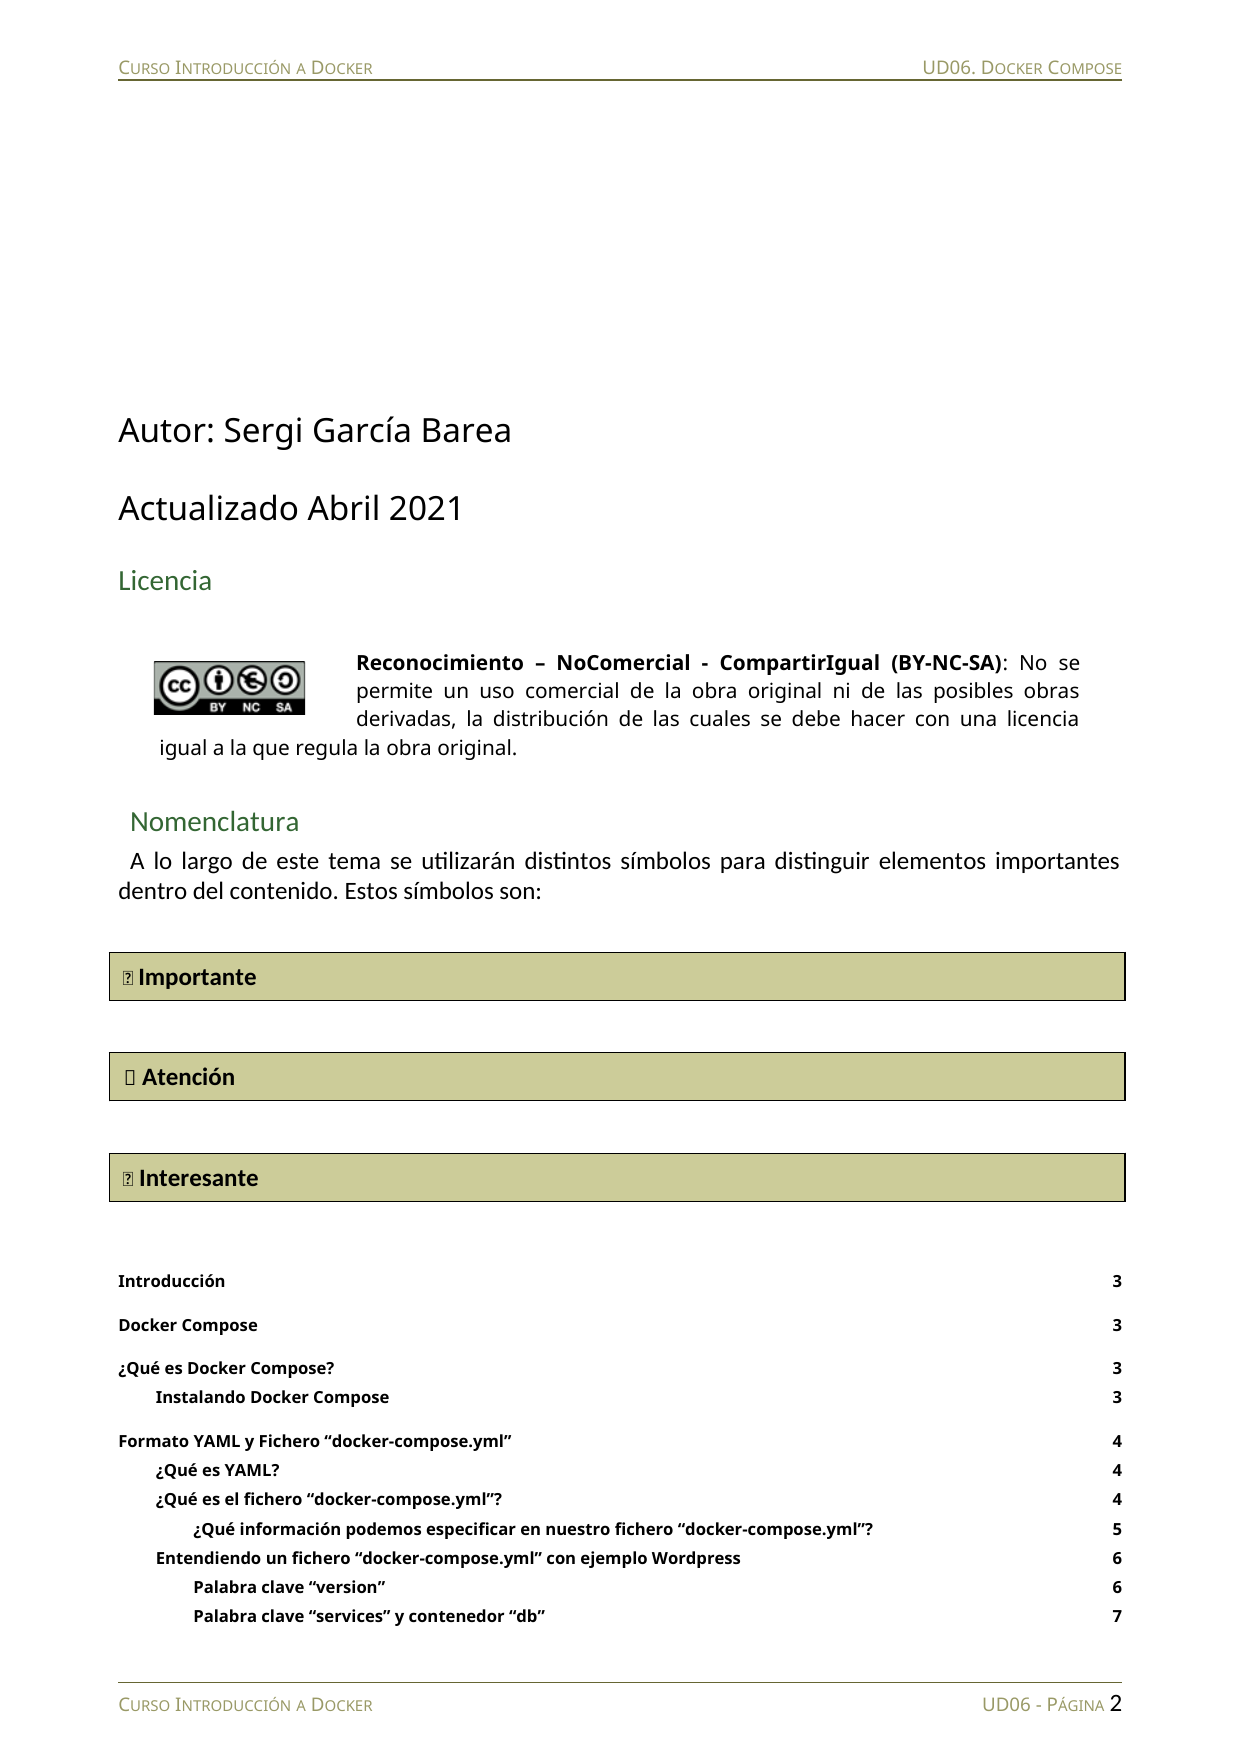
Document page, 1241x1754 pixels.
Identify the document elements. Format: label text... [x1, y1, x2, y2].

text 💬 Interesante [110, 1154, 1124, 1201]
text A lo largo de este tema se utilizarán distintos símbolos para distinguir elementos importantes dentro del contenido. Estos símbolos son: [118, 845, 1122, 906]
text Actualizado Abril 2021 [118, 485, 1122, 530]
text ❕ Atención [110, 1053, 1124, 1100]
text Autor: Sergi García Barea [118, 407, 1122, 453]
text Docker Compose 3 [118, 1313, 1122, 1336]
text ¿Qué es Docker Compose? 3 [118, 1357, 1122, 1380]
text Introducción 3 [118, 1270, 1122, 1293]
picture [153, 661, 306, 715]
text Licencia [118, 562, 1122, 598]
text ¿Qué es el fichero “docker-compose.yml”? 4 [156, 1488, 1122, 1511]
text Palabra clave “version” 6 [193, 1576, 1122, 1598]
text Reconocimiento – NoComercial - CompartirIgual (BY-NC-SA): No se permite un uso comercial de la obra original ni de las posibles obras derivadas, la distribución de las cuales se debe hacer con una licencia igual a la que regula la obra original. [159, 648, 1080, 761]
text Nomenclatura [118, 803, 1122, 838]
text Palabra clave “services” y contenedor “db” 7 [193, 1605, 1122, 1627]
text ¿Qué información podemos especificar en nuestro fichero “docker-compose.yml”? 5 [193, 1517, 1122, 1540]
text Formato YAML y Fichero “docker-compose.yml” 4 [118, 1430, 1122, 1452]
text Instalando Docker Compose 3 [156, 1386, 1122, 1409]
text ¿Qué es YAML? 4 [156, 1459, 1122, 1482]
text Entendiendo un fichero “docker-compose.yml” con ejemplo Wordpress 6 [156, 1546, 1122, 1569]
text 📖 Importante [110, 953, 1124, 1000]
